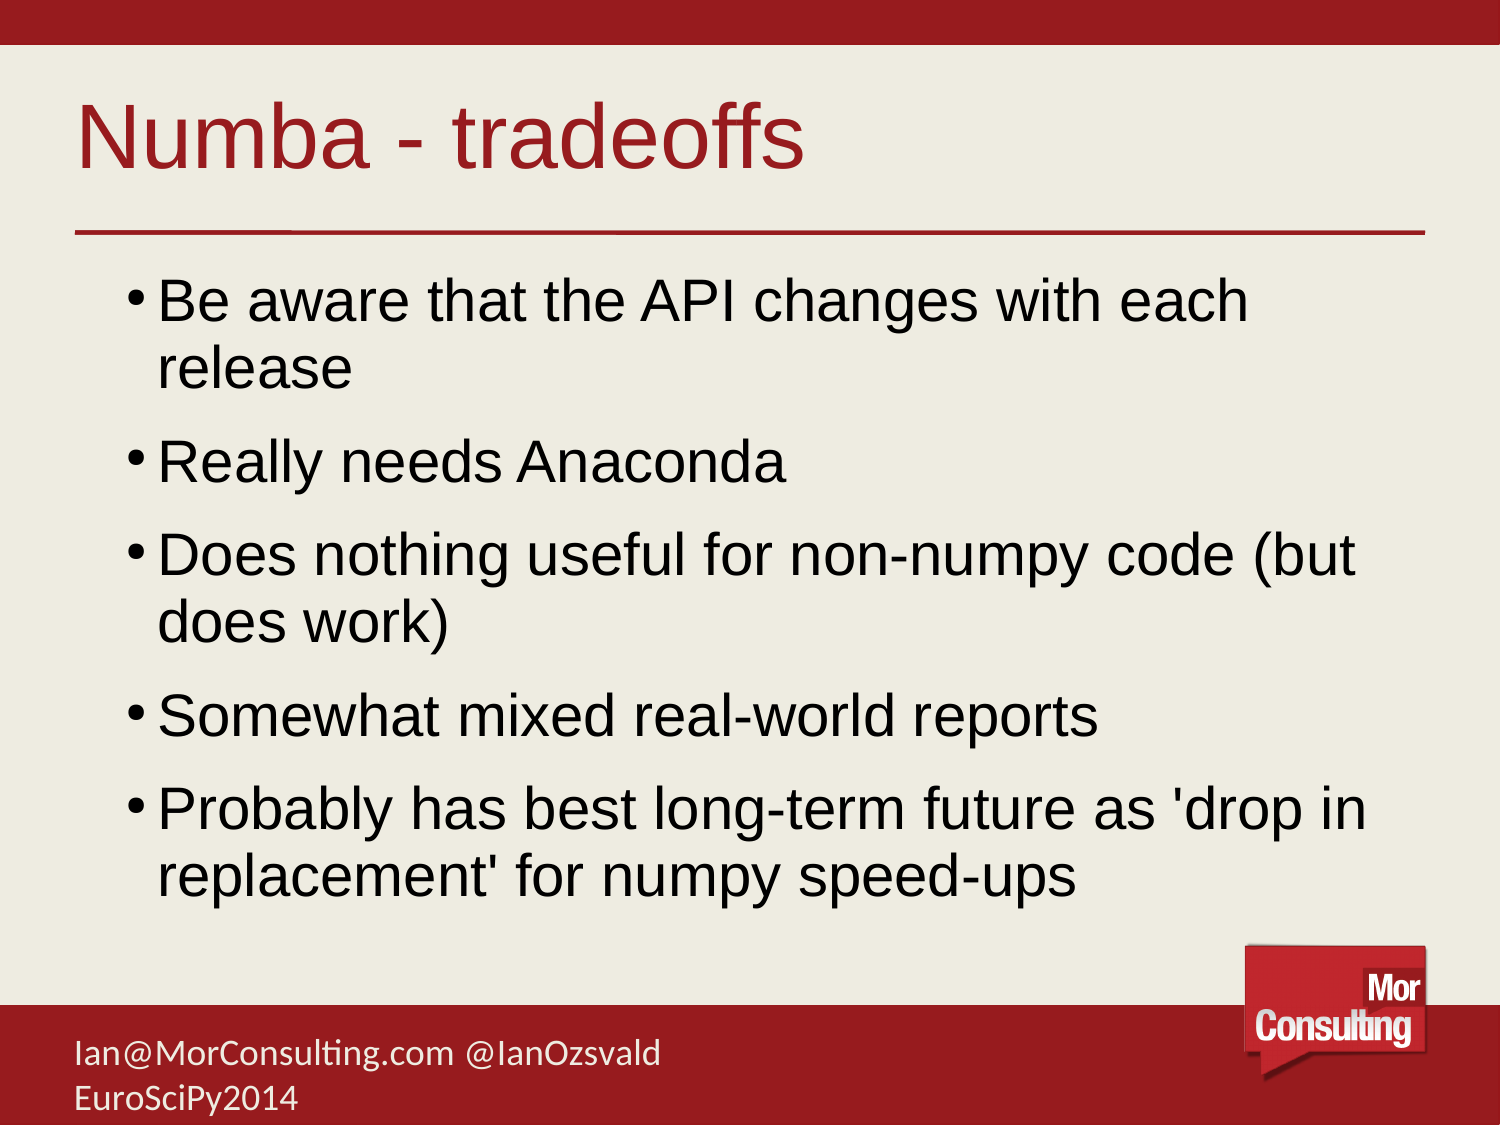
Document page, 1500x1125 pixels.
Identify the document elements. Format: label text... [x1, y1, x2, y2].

title Numba - tradeoffs [74, 44, 1425, 232]
list Be aware that the API changes with each release Really needs Anaconda Does nothing useful for non-numpy code (but does work) Somewhat mixed real-world reports Probably has best long-term future as 'drop in replacement' for numpy speed-ups [75, 263, 1395, 916]
picture [1230, 935, 1438, 1089]
